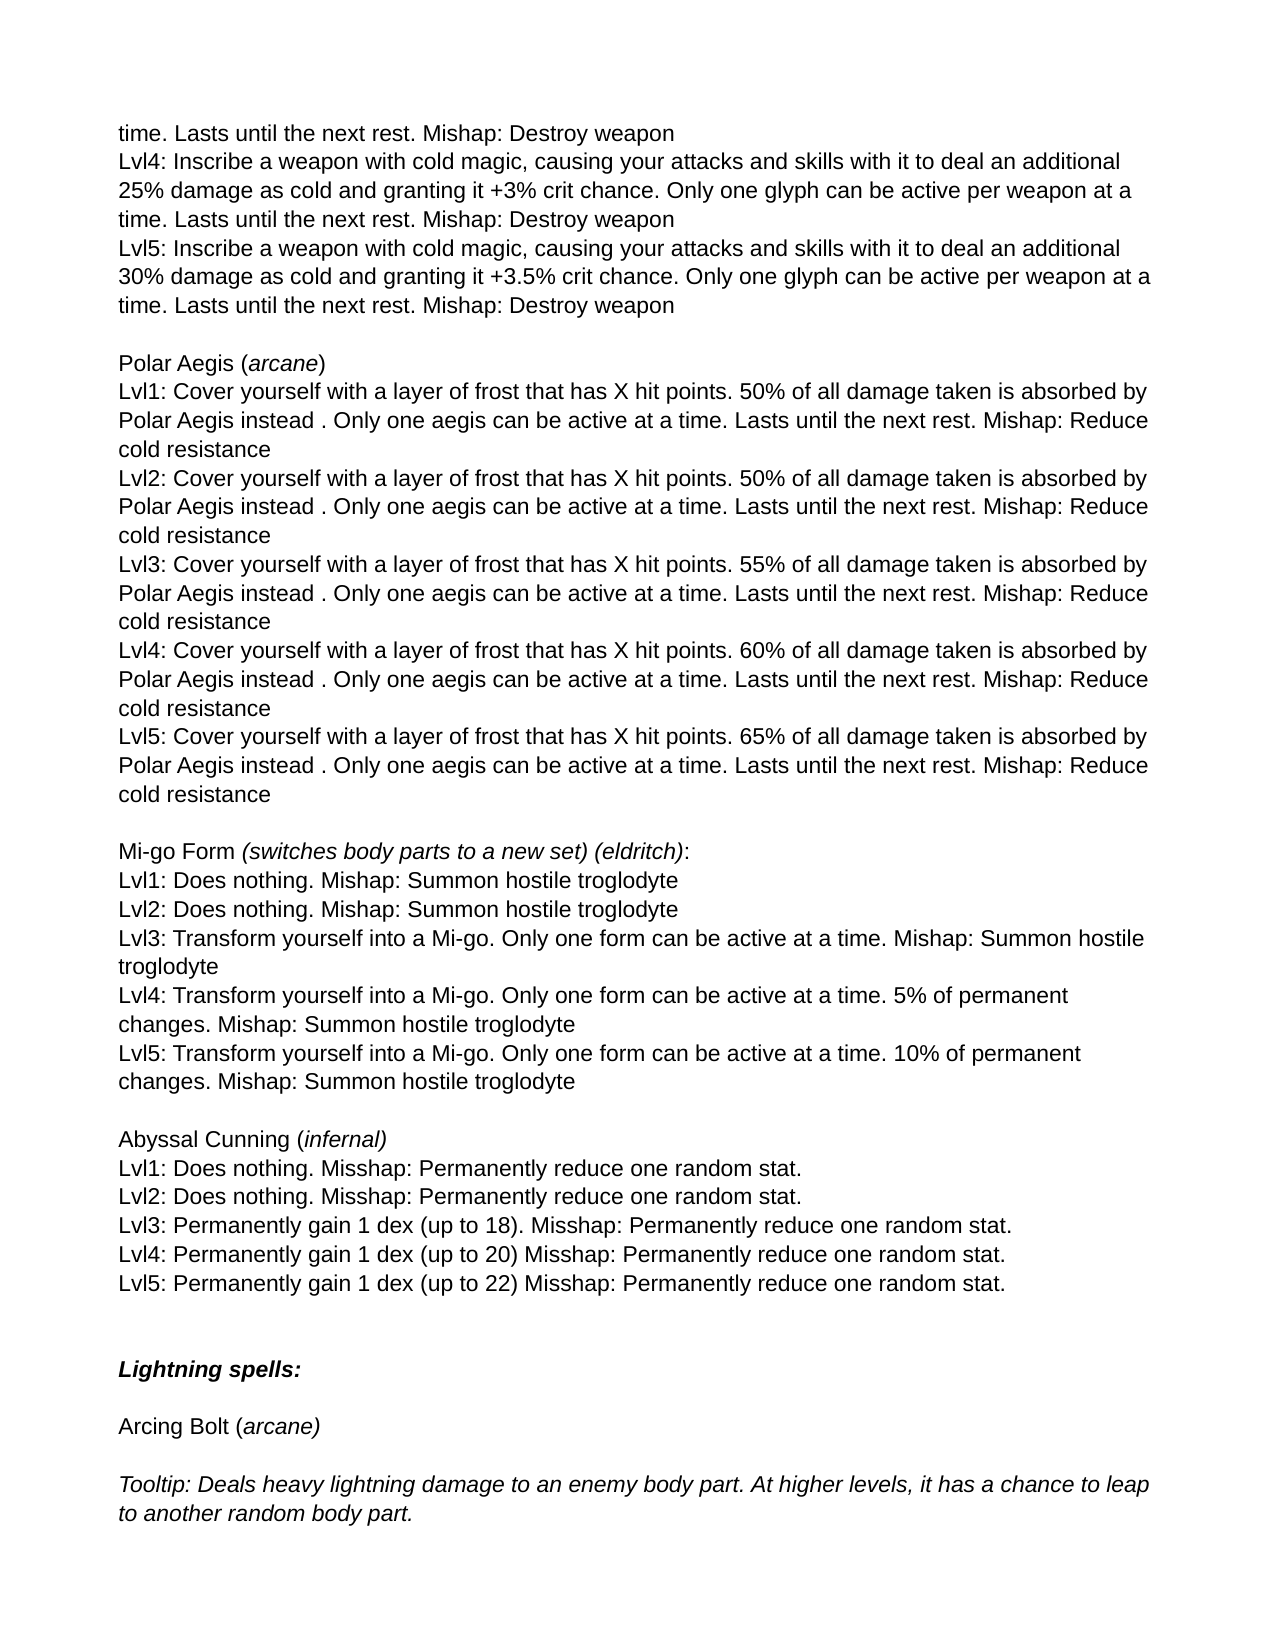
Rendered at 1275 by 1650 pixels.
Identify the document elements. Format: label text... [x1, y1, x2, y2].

text Lvl1: Cover yourself with a layer of frost that has X hit points. 50% of all damage taken is absorbed by Polar Aegis instead . Only one aegis can be active at a time. Lasts until the next rest. Mishap: Reduce cold resistance [118, 377, 1157, 463]
text Lvl2: Cover yourself with a layer of frost that has X hit points. 50% of all damage taken is absorbed by Polar Aegis instead . Only one aegis can be active at a time. Lasts until the next rest. Mishap: Reduce cold resistance [118, 463, 1157, 549]
text Abyssal Cunning (infernal) Lvl1: Does nothing. Misshap: Permanently reduce one random stat. [118, 1124, 1157, 1182]
text Lvl5: Cover yourself with a layer of frost that has X hit points. 65% of all damage taken is absorbed by Polar Aegis instead . Only one aegis can be active at a time. Lasts until the next rest. Mishap: Reduce cold resistance [118, 722, 1157, 808]
text Mi-go Form (switches body parts to a new set) (eldritch): Lvl1: Does nothing. Mishap: Summon hostile troglodyte Lvl2: Does nothing. Mishap: Summon hostile troglodyte Lvl3: Transform yourself into a Mi-go. Only one form can be active at a time. Mishap: Summon hostile troglodyte Lvl4: Transform yourself into a Mi-go. Only one form can be active at a time. 5% of permanent changes. Mishap: Summon hostile troglodyte Lvl5: Transform yourself into a Mi-go. Only one form can be active at a time. 10% of permanent changes. Mishap: Summon hostile troglodyte [118, 837, 1157, 1124]
text Lvl2: Does nothing. Misshap: Permanently reduce one random stat. Lvl3: Permanently gain 1 dex (up to 18). Misshap: Permanently reduce one random stat. Lvl4: Permanently gain 1 dex (up to 20) Misshap: Permanently reduce one random stat. Lvl5: Permanently gain 1 dex (up to 22) Misshap: Permanently reduce one random stat. [118, 1182, 1157, 1297]
text Lvl5: Inscribe a weapon with cold magic, causing your attacks and skills with it to deal an additional 30% damage as cold and granting it +3.5% crit chance. Only one glyph can be active per weapon at a time. Lasts until the next rest. Mishap: Destroy weapon [118, 233, 1157, 319]
text Lvl4: Cover yourself with a layer of frost that has X hit points. 60% of all damage taken is absorbed by Polar Aegis instead . Only one aegis can be active at a time. Lasts until the next rest. Mishap: Reduce cold resistance [118, 636, 1157, 722]
text Polar Aegis (arcane) [118, 348, 1157, 377]
text Lvl3: Cover yourself with a layer of frost that has X hit points. 55% of all damage taken is absorbed by Polar Aegis instead . Only one aegis can be active at a time. Lasts until the next rest. Mishap: Reduce cold resistance [118, 549, 1157, 636]
text time. Lasts until the next rest. Mishap: Destroy weapon Lvl4: Inscribe a weapon with cold magic, causing your attacks and skills with it to deal an additional 25% damage as cold and granting it +3% crit chance. Only one glyph can be active per weapon at a time. Lasts until the next rest. Mishap: Destroy weapon [118, 118, 1157, 233]
text Tooltip: Deals heavy lightning damage to an enemy body part. At higher levels, it has a chance to leap to another random body part. [118, 1469, 1157, 1527]
text Lightning spells: Arcing Bolt (arcane) [118, 1354, 1157, 1441]
